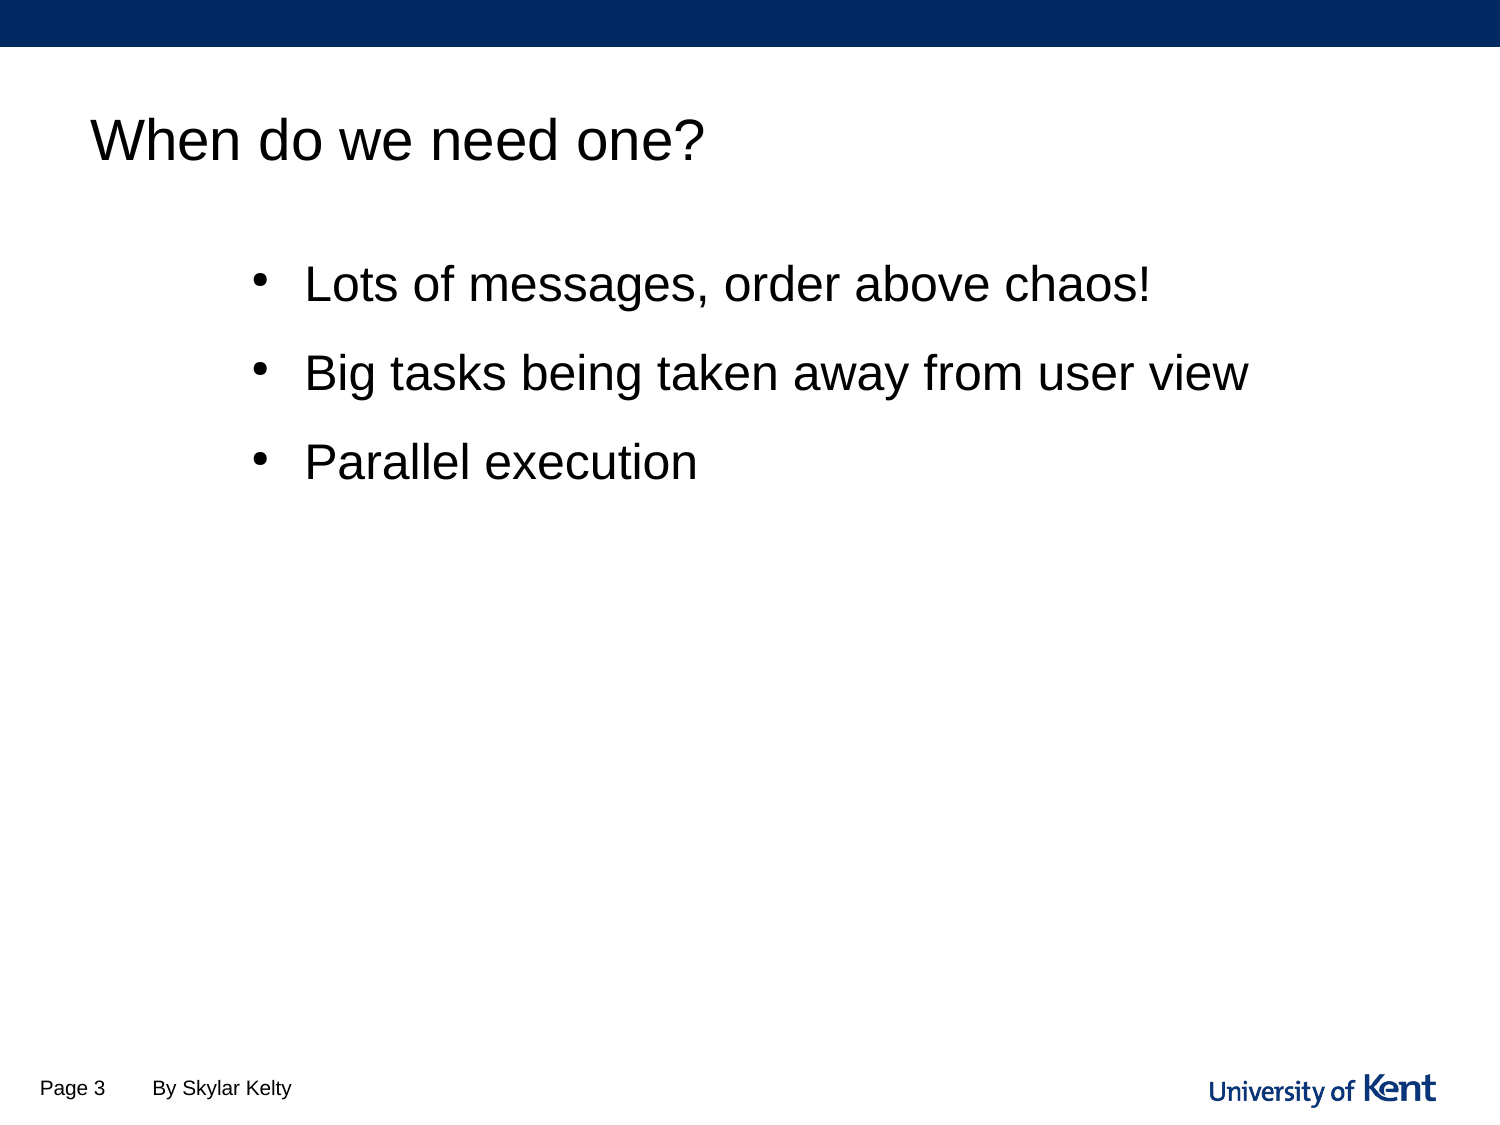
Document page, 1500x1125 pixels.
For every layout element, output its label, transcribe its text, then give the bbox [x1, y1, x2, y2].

list Lots of messages, order above chaos! Big tasks being taken away from user view Parallel execution [218, 243, 1365, 1047]
picture [1210, 1074, 1436, 1108]
slide_number Page <number> [24, 1064, 180, 1111]
title When do we need one? [75, 90, 1436, 185]
footer By Skylar Kelty [137, 1067, 1132, 1112]
